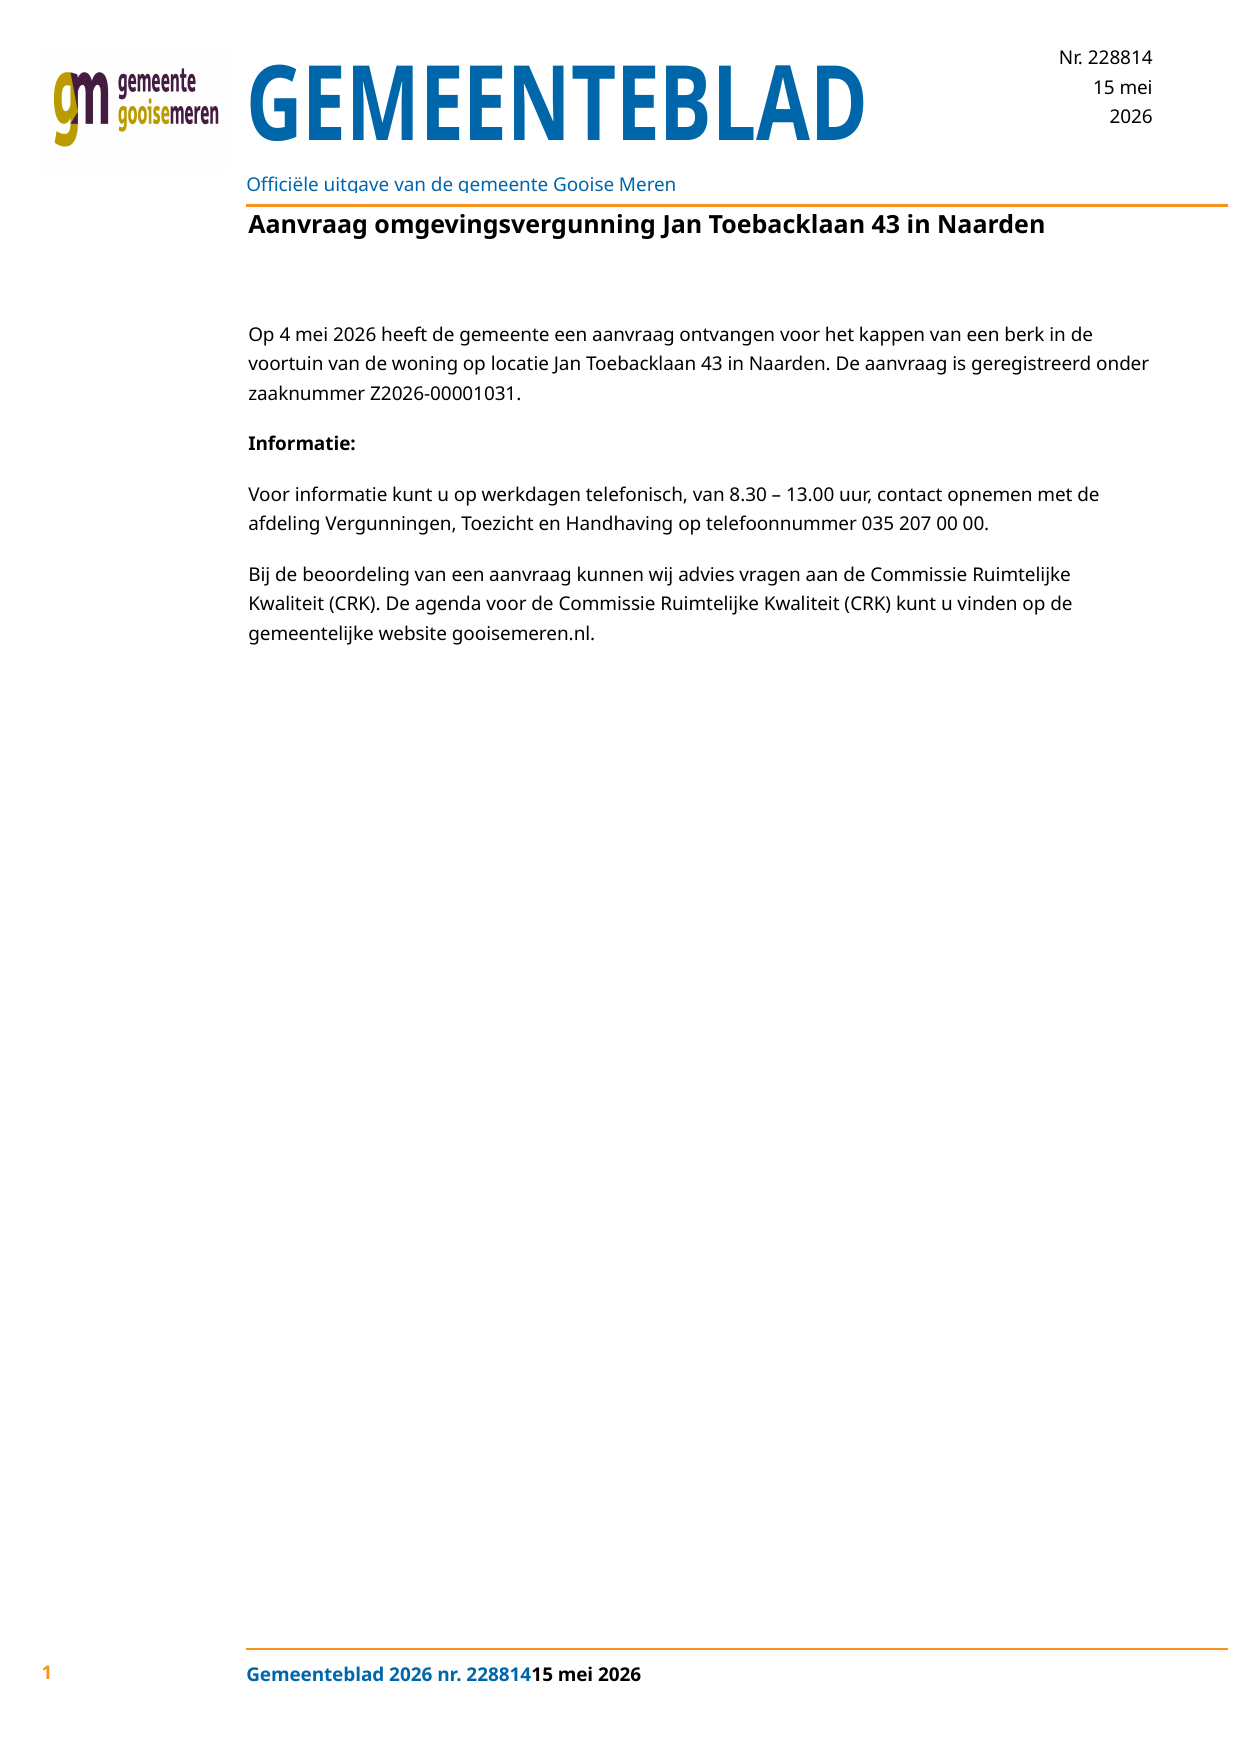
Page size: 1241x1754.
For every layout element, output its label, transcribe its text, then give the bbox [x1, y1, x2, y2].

text Op 4 mei 2026 heeft de gemeente een aanvraag ontvangen voor het kappen van een berk in de voortuin van de woning op locatie Jan Toebacklaan 43 in Naarden. De aanvraag is geregistreerd onder zaaknummer Z2026-00001031. [248, 321, 1152, 406]
picture [41, 47, 231, 172]
text Aanvraag omgevingsvergunning Jan Toebacklaan 43 in Naarden [248, 207, 1152, 241]
text Bij de beoordeling van een aanvraag kunnen wij advies vragen aan de Commissie Ruimtelijke Kwaliteit (CRK). De agenda voor de Commissie Ruimtelijke Kwaliteit (CRK) kunt u vinden op de gemeentelijke website gooisemeren.nl. [248, 561, 1152, 646]
text Voor informatie kunt u op werkdagen telefonisch, van 8.30 – 13.00 uur, contact opnemen met de afdeling Vergunningen, Toezicht en Handhaving op telefoonnummer 035 207 00 00. [248, 481, 1152, 536]
text Informatie: [248, 430, 1152, 456]
